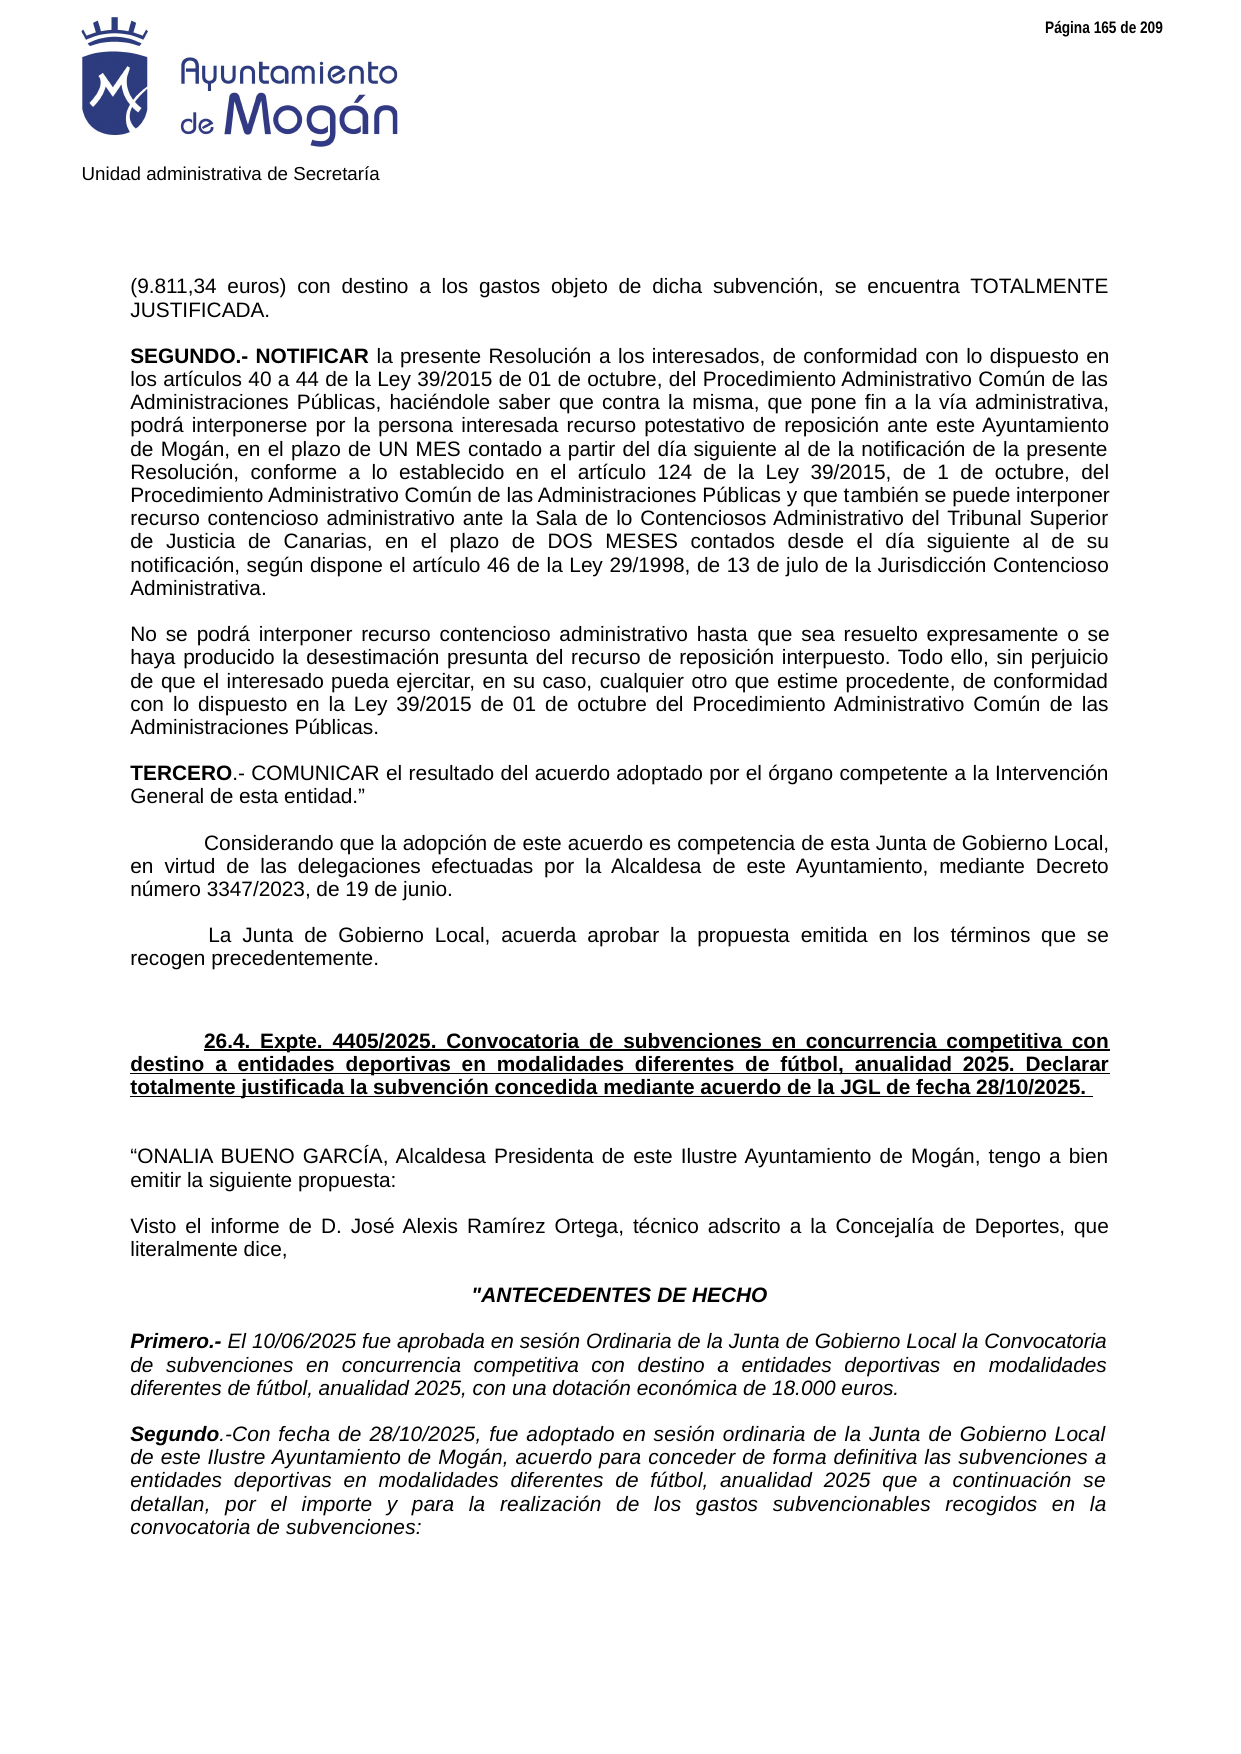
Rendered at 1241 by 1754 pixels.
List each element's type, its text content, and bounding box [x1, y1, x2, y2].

text SEGUNDO.- NOTIFICAR la presente Resolución a los interesados, de conformidad con lo dispuesto en los artículos 40 a 44 de la Ley 39/2015 de 01 de octubre, del Procedimiento Administrativo Común de las Administraciones Públicas, haciéndole saber que contra la misma, que pone fin a la vía administrativa, podrá interponerse por la persona interesada recurso potestativo de reposición ante este Ayuntamiento de Mogán, en el plazo de UN MES contado a partir del día siguiente al de la notificación de la presente Resolución, conforme a lo establecido en el artículo 124 de la Ley 39/2015, de 1 de octubre, del Procedimiento Administrativo Común de las Administraciones Públicas y que también se puede interponer recurso contencioso administrativo ante la Sala de lo Contenciosos Administrativo del Tribunal Superior de Justicia de Canarias, en el plazo de DOS MESES contados desde el día siguiente al de su notificación, según dispone el artículo 46 de la Ley 29/1998, de 13 de julo de la Jurisdicción Contencioso Administrativa. [130, 344, 1110, 600]
text TERCERO.- COMUNICAR el resultado del acuerdo adoptado por el órgano competente a la Intervención General de esta entidad.” [130, 762, 1110, 808]
text Primero.- El 10/06/2025 fue aprobada en sesión Ordinaria de la Junta de Gobierno Local la Convocatoria de subvenciones en concurrencia competitiva con destino a entidades deportivas en modalidades diferentes de fútbol, anualidad 2025, con una dotación económica de 18.000 euros. [130, 1330, 1110, 1400]
text “ONALIA BUENO GARCÍA, Alcaldesa Presidenta de este Ilustre Ayuntamiento de Mogán, tengo a bien emitir la siguiente propuesta: [130, 1145, 1110, 1192]
picture [81, 17, 398, 153]
text Segundo.-Con fecha de 28/10/2025, fue adoptado en sesión ordinaria de la Junta de Gobierno Local de este Ilustre Ayuntamiento de Mogán, acuerdo para conceder de forma definitiva las subvenciones a entidades deportivas en modalidades diferentes de fútbol, anualidad 2025 que a continuación se detallan, por el importe y para la realización de los gastos subvencionables recogidos en la convocatoria de subvenciones: [130, 1423, 1110, 1539]
text "ANTECEDENTES DE HECHO [443, 1284, 798, 1307]
text (9.811,34 euros) con destino a los gastos objeto de dicha subvención, se encuentra TOTALMENTE JUSTIFICADA. [130, 275, 1110, 321]
text No se podrá interponer recurso contencioso administrativo hasta que sea resuelto expresamente o se haya producido la desestimación presunta del recurso de reposición interpuesto. Todo ello, sin perjuicio de que el interesado pueda ejercitar, en su caso, cualquier otro que estime procedente, de conformidad con lo dispuesto en la Ley 39/2015 de 01 de octubre del Procedimiento Administrativo Común de las Administraciones Públicas. [130, 623, 1110, 739]
text Considerando que la adopción de este acuerdo es competencia de esta Junta de Gobierno Local, en virtud de las delegaciones efectuadas por la Alcaldesa de este Ayuntamiento, mediante Decreto número 3347/2023, de 19 de junio. [130, 831, 1110, 901]
text totalmente justificada la subvención concedida mediante acuerdo de la JGL de fecha 28/10/2025. [130, 1074, 1110, 1099]
text 26.4. Expte. 4405/2025. Convocatoria de subvenciones en concurrencia competitiva con destino a entidades deportivas en modalidades diferentes de fútbol, anualidad 2025. Declarar [130, 1029, 1110, 1073]
text La Junta de Gobierno Local, acuerda aprobar la propuesta emitida en los términos que se recogen precedentemente. [130, 924, 1110, 970]
text Visto el informe de D. José Alexis Ramírez Ortega, técnico adscrito a la Concejalía de Deportes, que literalmente dice, [130, 1214, 1110, 1261]
